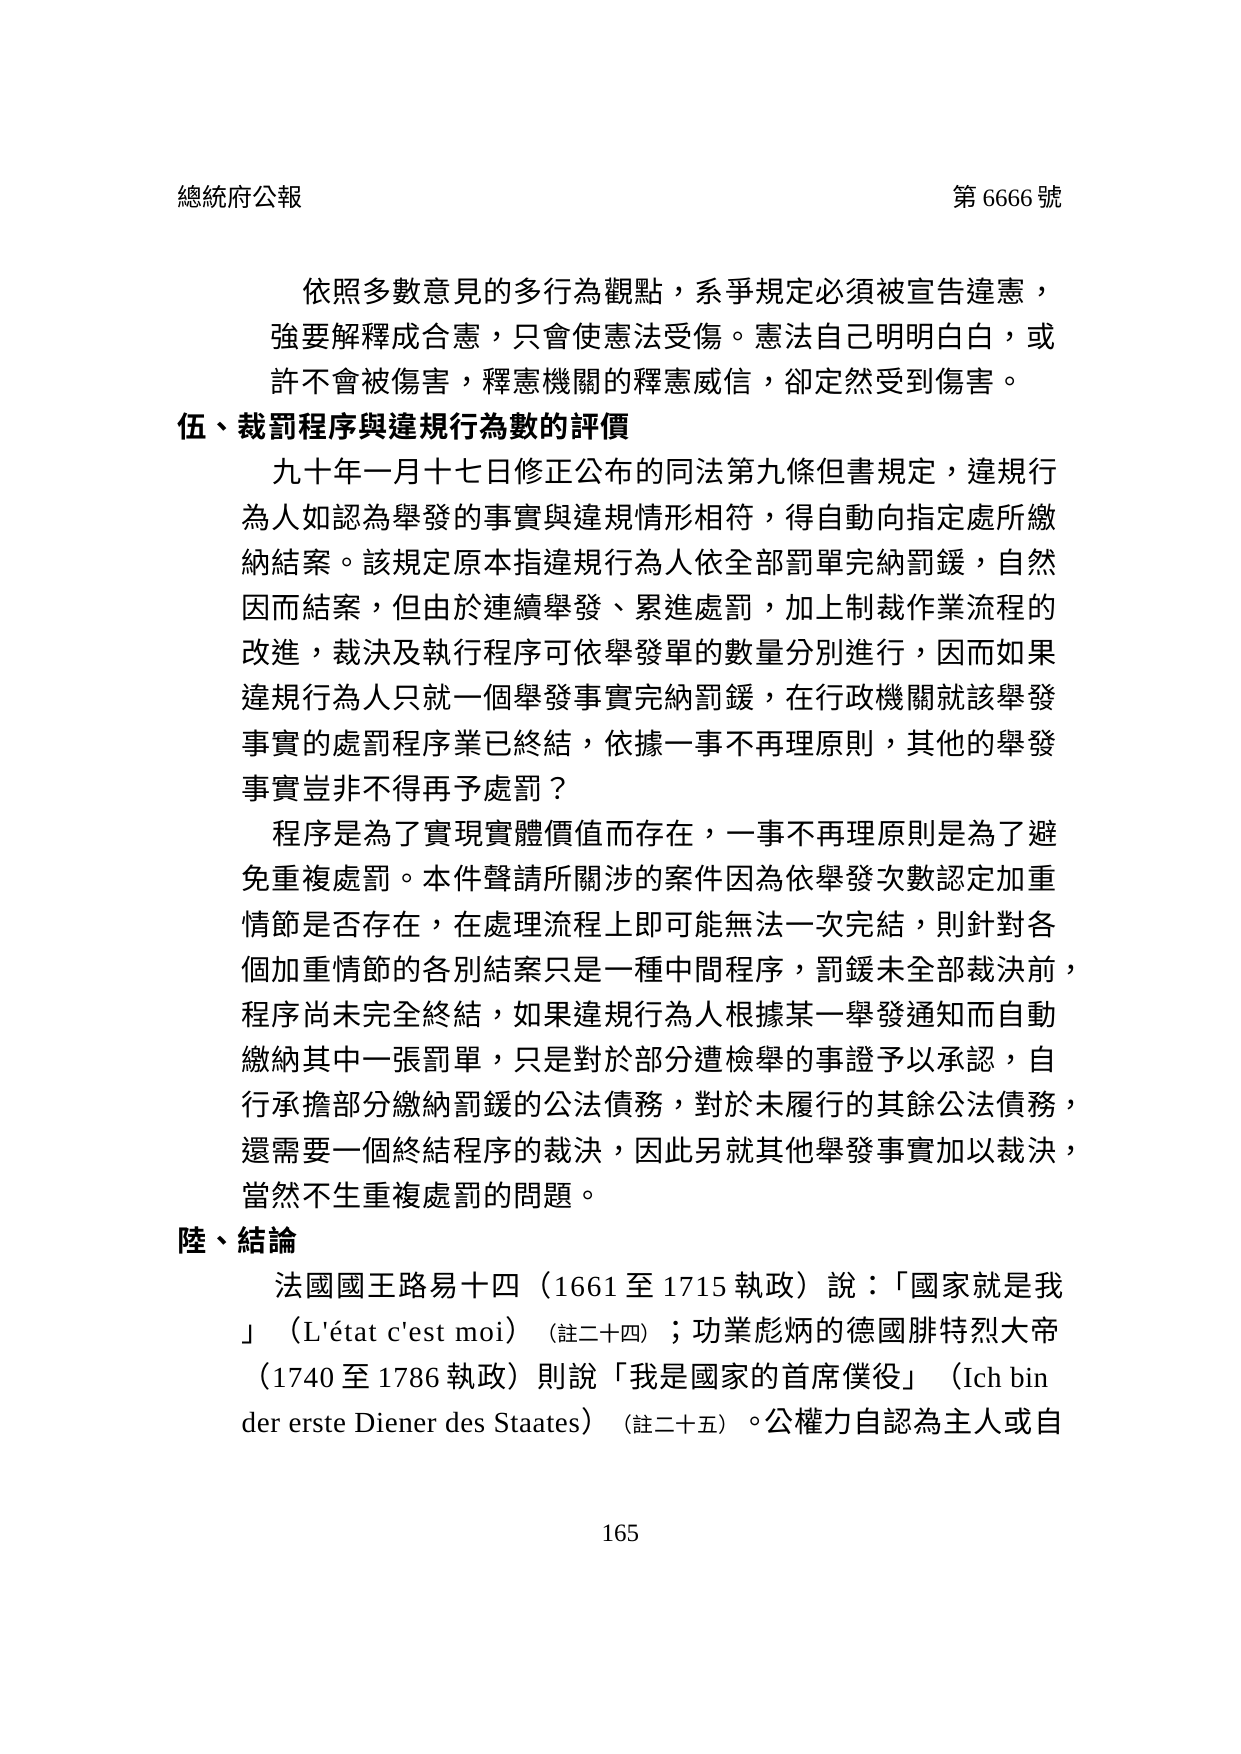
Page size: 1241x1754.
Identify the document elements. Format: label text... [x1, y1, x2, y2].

text 九十年一月十七日修正公布的同法第九條但書規定，違規行為人如認為舉發的事實與違規情形相符，得自動向指定處所繳納結案。該規定原本指違規行為人依全部罰單完納罰鍰，自然因而結案，但由於連續舉發、累進處罰，加上制裁作業流程的改進，裁決及執行程序可依舉發單的數量分別進行，因而如果違規行為人只就一個舉發事實完納罰鍰，在行政機關就該舉發事實的處罰程序業已終結，依據一事不再理原則，其他的舉發事實豈非不得再予處罰？ [241, 447, 1063, 808]
text 伍、裁罰程序與違規行為數的評價 [177, 401, 1063, 447]
text 法國國王路易十四（1661至1715執政）說：「國家就是我」（L'état c'est moi）（註二十四）；功業彪炳的德國腓特烈大帝（1740至1786執政）則說「我是國家的首席僕役」（Ich bin der erste Diener des Staates）（註二十五）。公權力自認為主人或自 [241, 1260, 1063, 1441]
text 依照多數意見的多行為觀點，系爭規定必須被宣告違憲，強要解釋成合憲，只會使憲法受傷。憲法自己明明白白，或許不會被傷害，釋憲機關的釋憲威信，卻定然受到傷害。 [271, 266, 1063, 401]
text 陸、結論 [177, 1215, 1063, 1260]
text 程序是為了實現實體價值而存在，一事不再理原則是為了避免重複處罰。本件聲請所關涉的案件因為依舉發次數認定加重情節是否存在，在處理流程上即可能無法一次完結，則針對各個加重情節的各別結案只是一種中間程序，罰鍰未全部裁決前，程序尚未完全終結，如果違規行為人根據某一舉發通知而自動繳納其中一張罰單，只是對於部分遭檢舉的事證予以承認，自行承擔部分繳納罰鍰的公法債務，對於未履行的其餘公法債務，還需要一個終結程序的裁決，因此另就其他舉發事實加以裁決，當然不生重複處罰的問題。 [241, 808, 1063, 1215]
